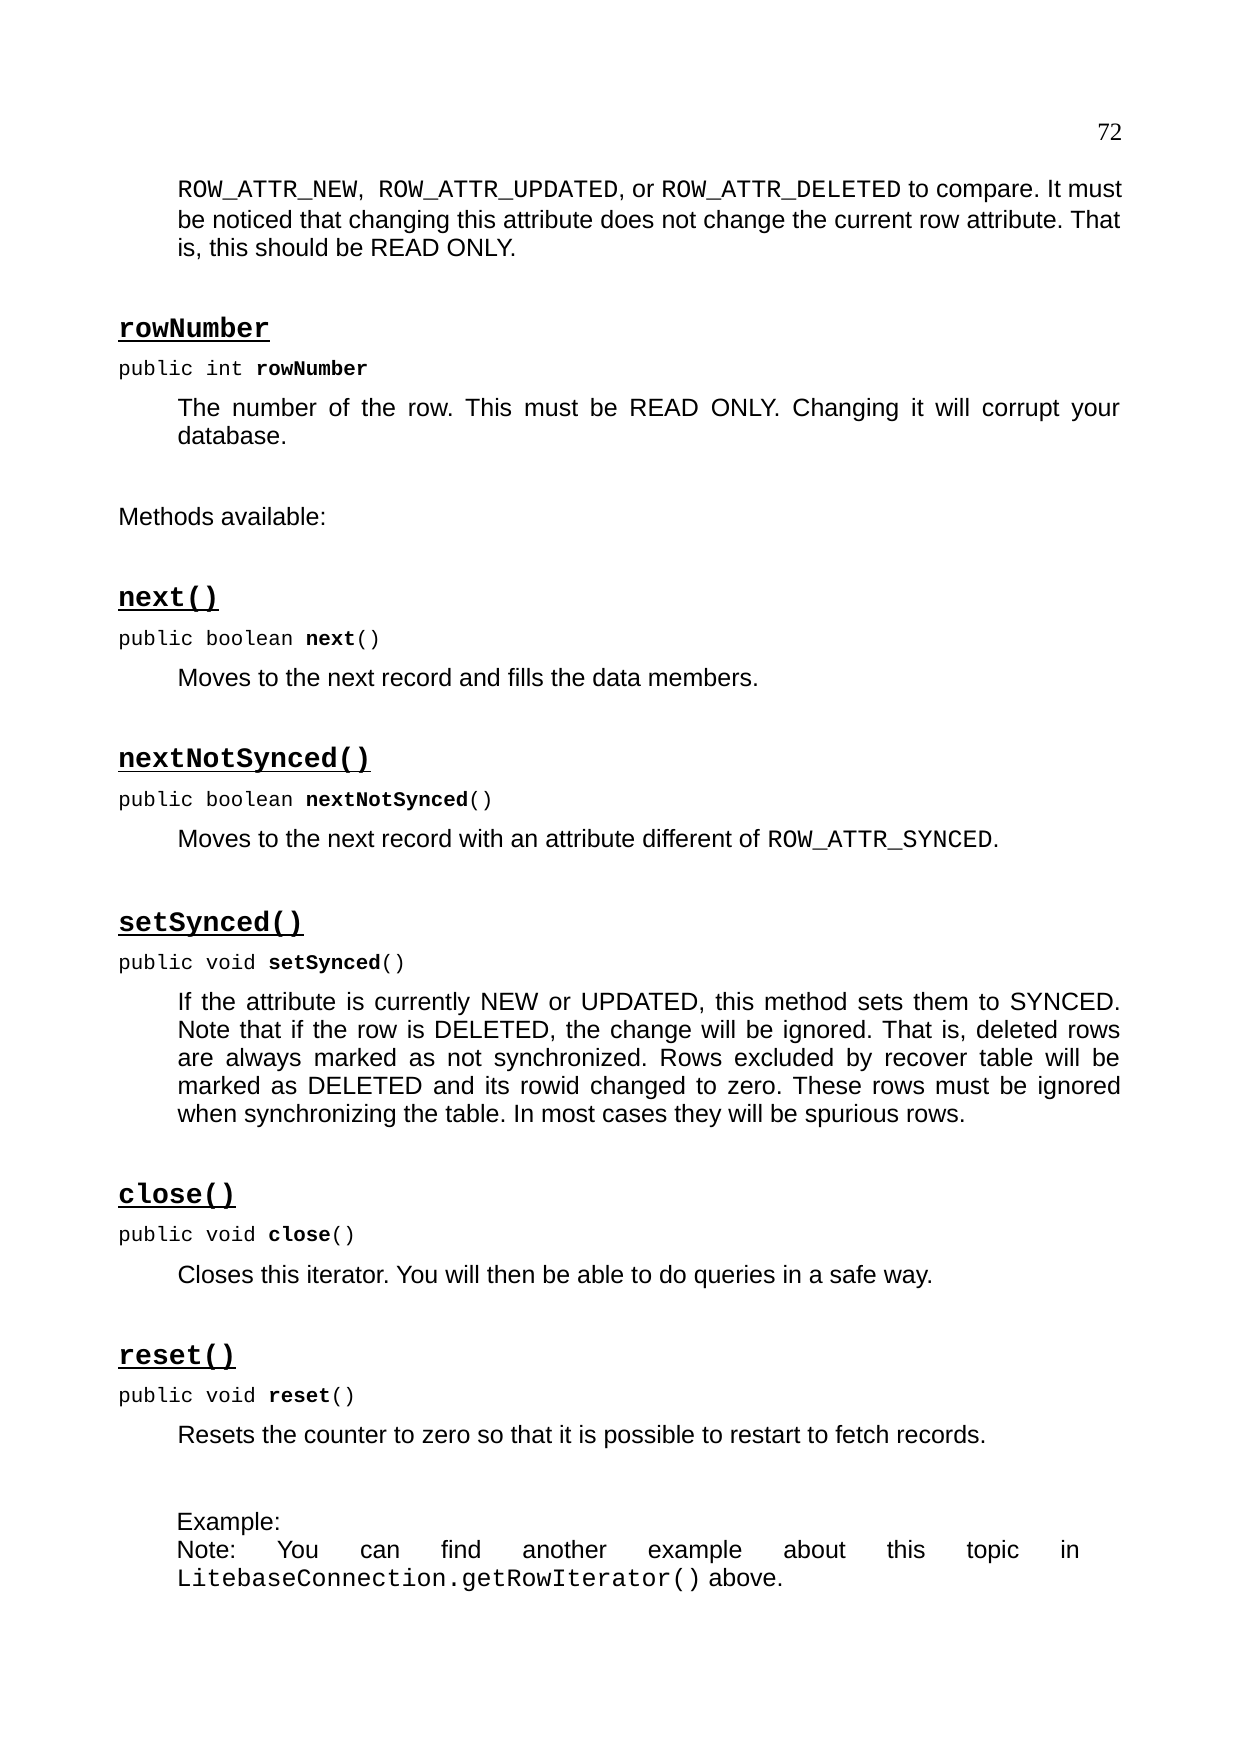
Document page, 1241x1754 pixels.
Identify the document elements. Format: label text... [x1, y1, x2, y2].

text Methods available: [118, 503, 1122, 531]
text Example: Note: You can find another example about this topic in LitebaseConnection.getRowIterator() above. [102, 1508, 1122, 1594]
list ROW_ATTR_NEW, ROW_ATTR_UPDATED, or ROW_ATTR_DELETED to compare. It must be noticed that changing this attribute does not change the current row attribute. That is, this should be READ ONLY. [177, 175, 1122, 261]
text public boolean next() [118, 628, 1122, 651]
text public int rowNumber [118, 358, 1122, 382]
list Closes this iterator. You will then be able to do queries in a safe way. [177, 1260, 1122, 1288]
text public void close() [118, 1224, 1122, 1248]
text public void setSynced() [118, 952, 1122, 975]
text public boolean nextNotSynced() [118, 789, 1122, 812]
list If the attribute is currently NEW or UPDATED, this method sets them to SYNCED. Note that if the row is DELETED, the change will be ignored. That is, deleted rows are always marked as not synchronized. Rows excluded by recover table will be marked as DELETED and its rowid changed to zero. These rows must be ignored when synchronizing the table. In most cases they will be spurious rows. [177, 988, 1122, 1127]
list Resets the counter to zero so that it is possible to restart to fetch records. [177, 1421, 1122, 1449]
subtitle close() [118, 1180, 1122, 1212]
list Moves to the next record and fills the data members. [177, 664, 1122, 692]
list The number of the row. This must be READ ONLY. Changing it will corrupt your database. [177, 394, 1122, 450]
subtitle next() [118, 583, 1122, 615]
text public void reset() [118, 1385, 1122, 1409]
subtitle rowNumber [118, 314, 1122, 346]
subtitle reset() [118, 1341, 1122, 1373]
subtitle setSynced() [118, 907, 1122, 939]
list Moves to the next record with an attribute different of ROW_ATTR_SYNCED. [177, 825, 1122, 855]
subtitle nextNotSynced() [118, 744, 1122, 776]
